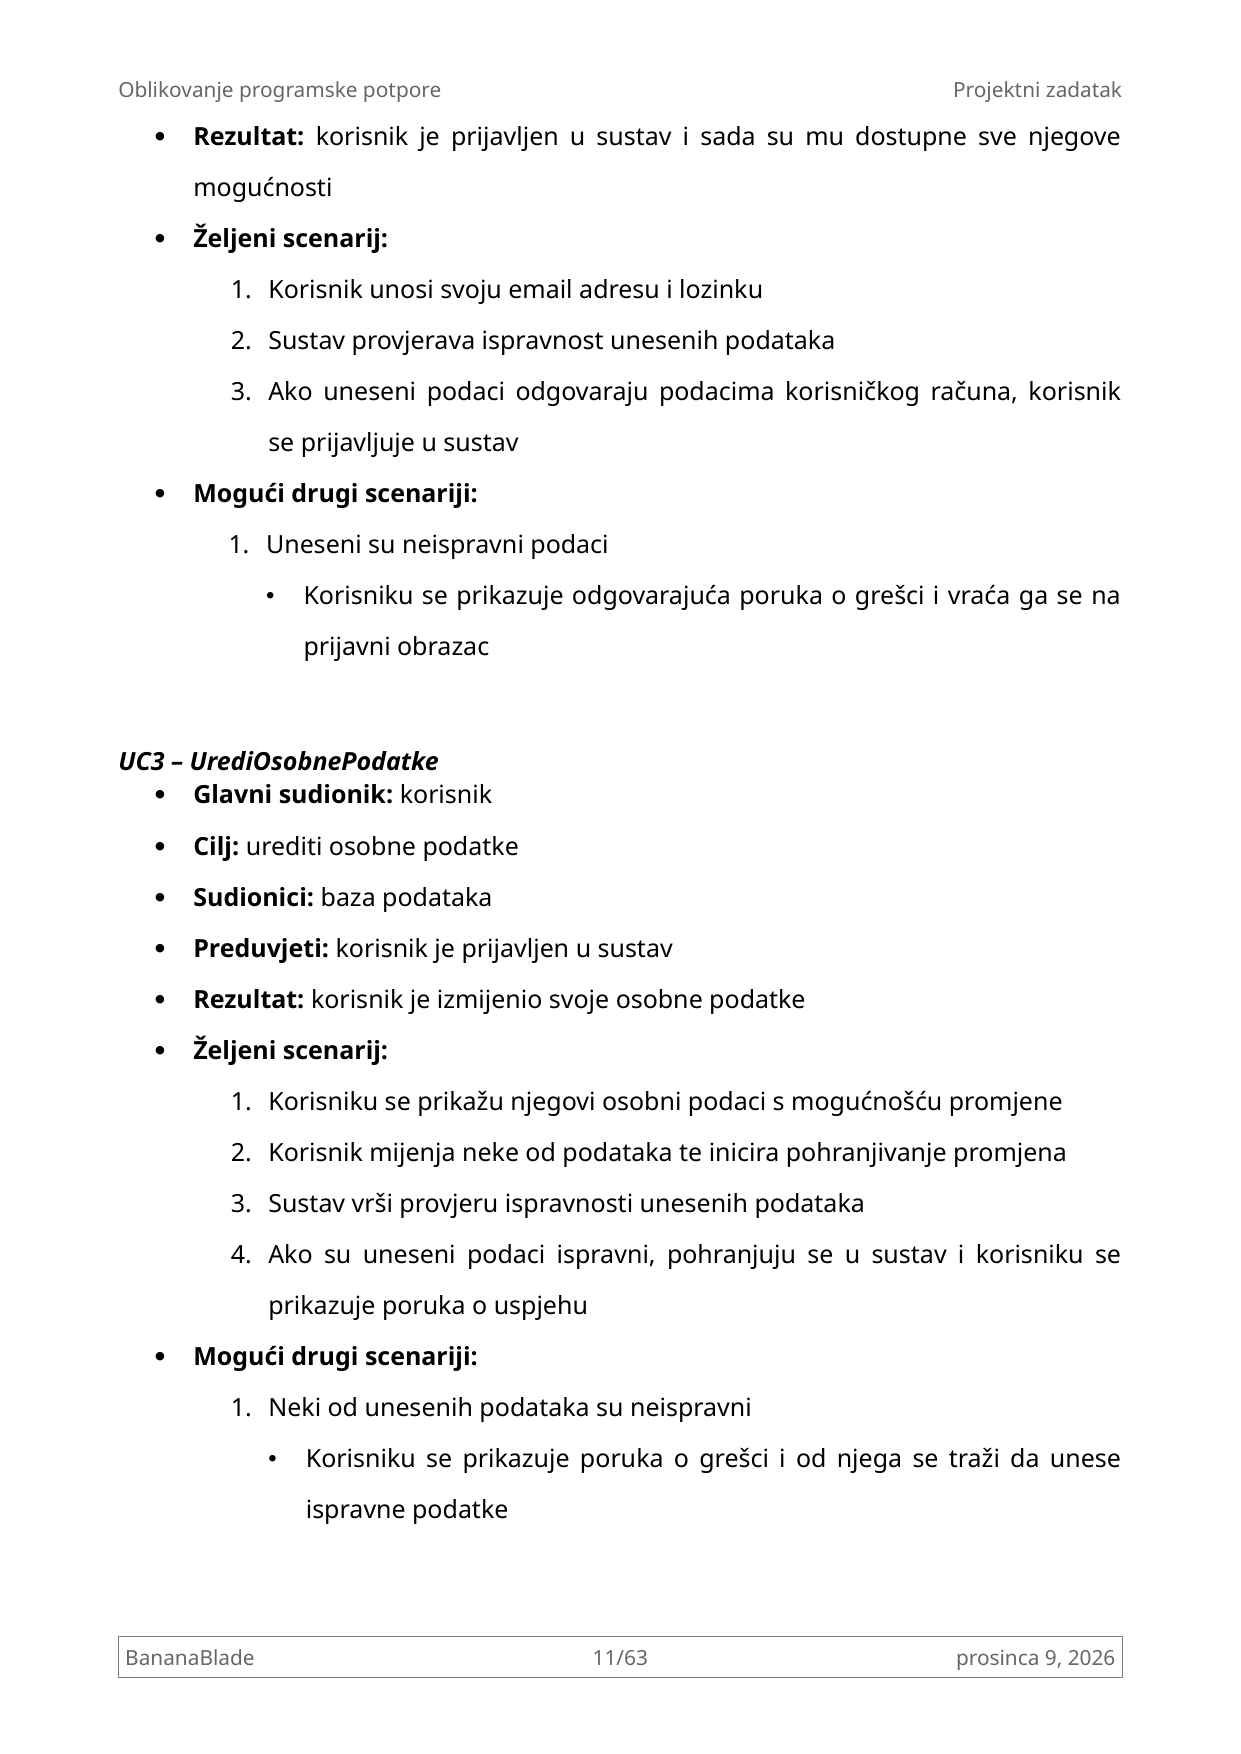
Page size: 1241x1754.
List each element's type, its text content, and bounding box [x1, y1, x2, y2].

list Korisnik mijenja neke od podataka te inicira pohranjivanje promjena [231, 1134, 1122, 1168]
list Željeni scenarij: [156, 1032, 1122, 1066]
subtitle UC3 – UrediOsobnePodatke [118, 743, 1122, 777]
list Ako uneseni podaci odgovaraju podacima korisničkog računa, korisnik se prijavljuje u sustav [231, 373, 1122, 458]
list Mogući drugi scenariji: [156, 475, 1122, 509]
list Uneseni su neispravni podaci [228, 526, 1122, 561]
list Korisnik unosi svoju email adresu i lozinku [231, 271, 1122, 305]
list Mogući drugi scenariji: [156, 1339, 1122, 1373]
list Korisniku se prikažu njegovi osobni podaci s mogućnošću promjene [231, 1083, 1122, 1117]
list Rezultat: korisnik je prijavljen u sustav i sada su mu dostupne sve njegove mogućnosti [156, 118, 1122, 203]
list Sustav provjerava ispravnost unesenih podataka [231, 322, 1122, 356]
list Neki od unesenih podataka su neispravni [231, 1390, 1122, 1424]
list Sustav vrši provjeru ispravnosti unesenih podataka [231, 1186, 1122, 1219]
list Glavni sudionik: korisnik [156, 777, 1122, 811]
list Rezultat: korisnik je izmijenio svoje osobne podatke [156, 981, 1122, 1015]
list Cilj: urediti osobne podatke [156, 828, 1122, 862]
list Sudionici: baza podataka [156, 879, 1122, 913]
list Željeni scenarij: [156, 220, 1122, 254]
list Korisniku se prikazuje poruka o grešci i od njega se traži da unese ispravne podatke [268, 1441, 1122, 1526]
list Ako su uneseni podaci ispravni, pohranjuju se u sustav i korisniku se prikazuje poruka o uspjehu [231, 1237, 1122, 1322]
list Preduvjeti: korisnik je prijavljen u sustav [156, 930, 1122, 964]
list Korisniku se prikazuje odgovarajuća poruka o grešci i vraća ga se na prijavni obrazac [266, 577, 1122, 663]
